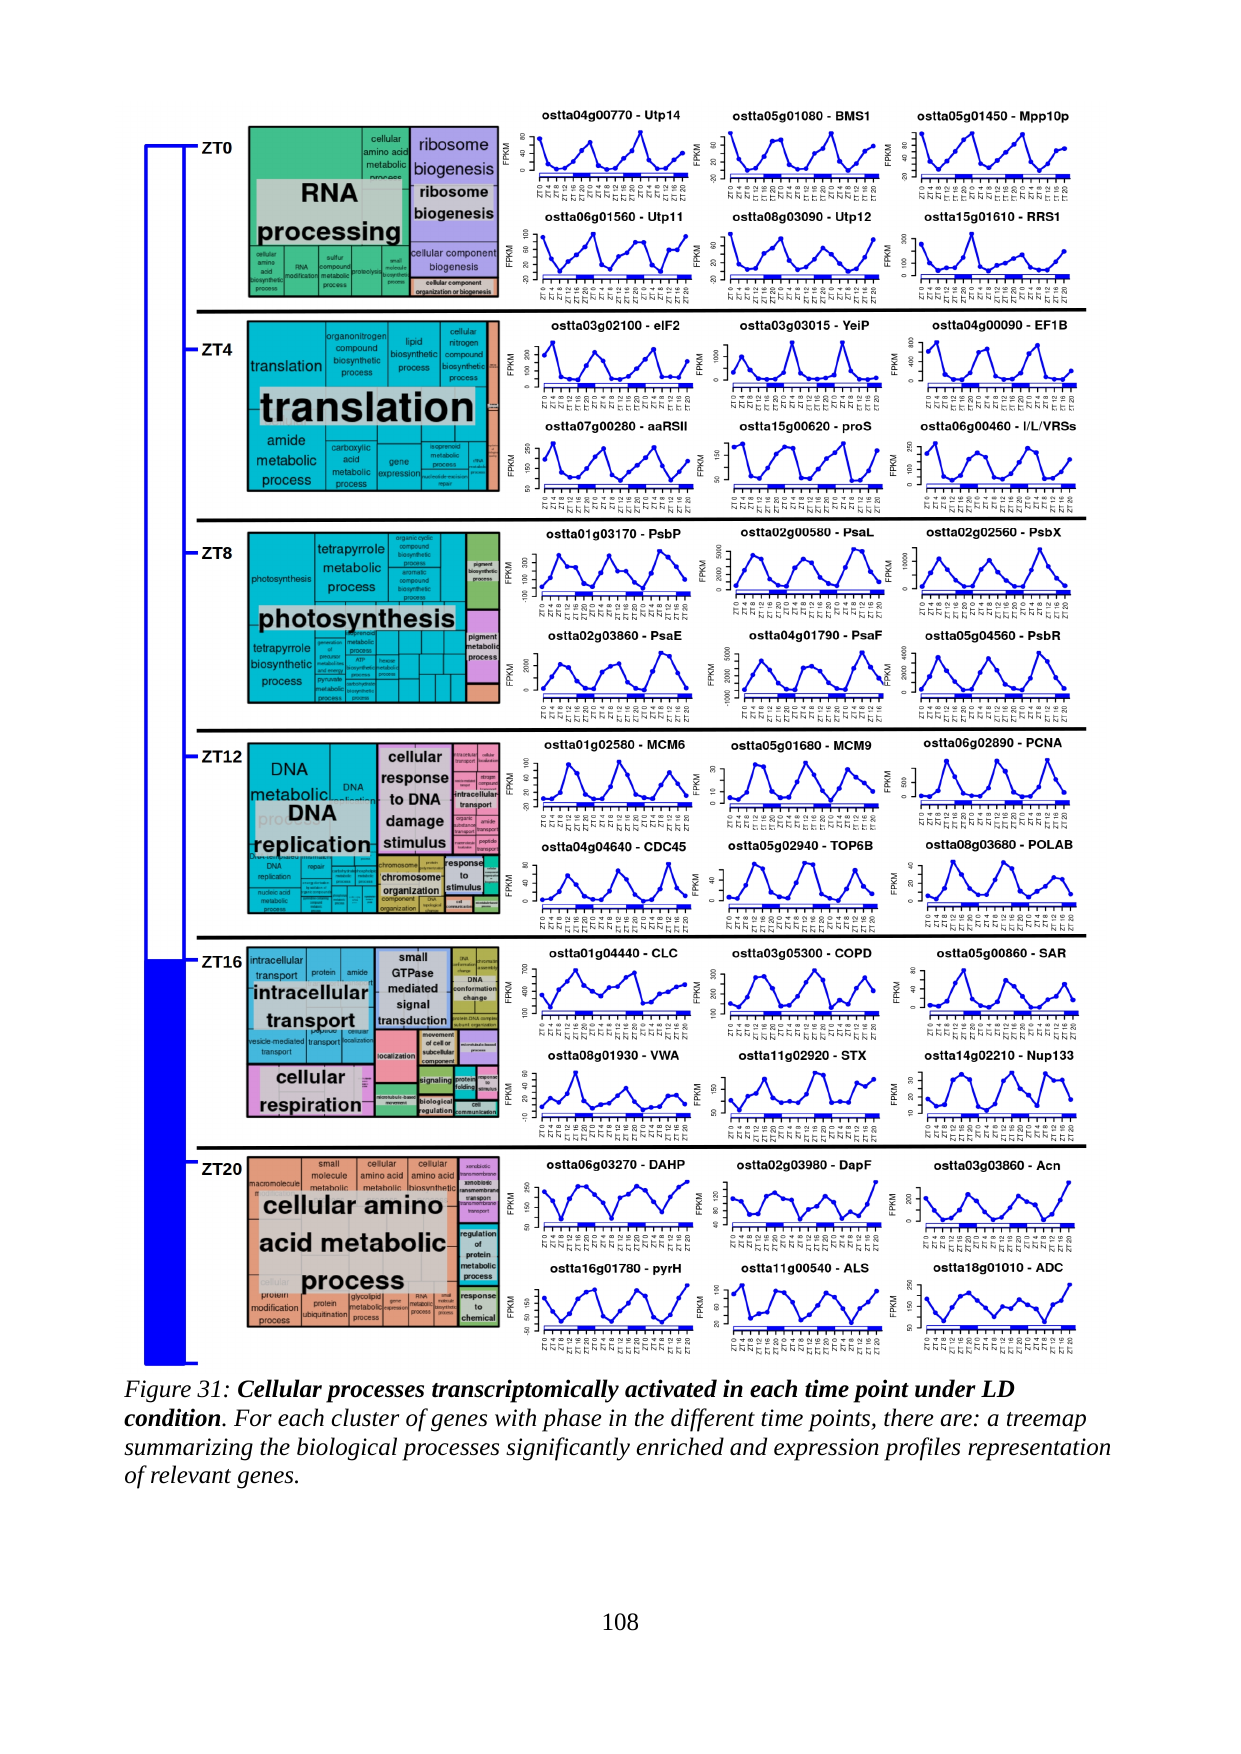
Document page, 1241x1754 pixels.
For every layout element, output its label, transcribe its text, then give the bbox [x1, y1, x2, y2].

picture [115, 101, 1107, 1374]
text Figure 31: Cellular processes transcriptomically activated in each time point under LD condition. For each cluster of genes with phase in the different time points, there are: a treemap summarizing the biological processes significantly enriched and expression profiles representation of relevant genes. [124, 1374, 1116, 1489]
